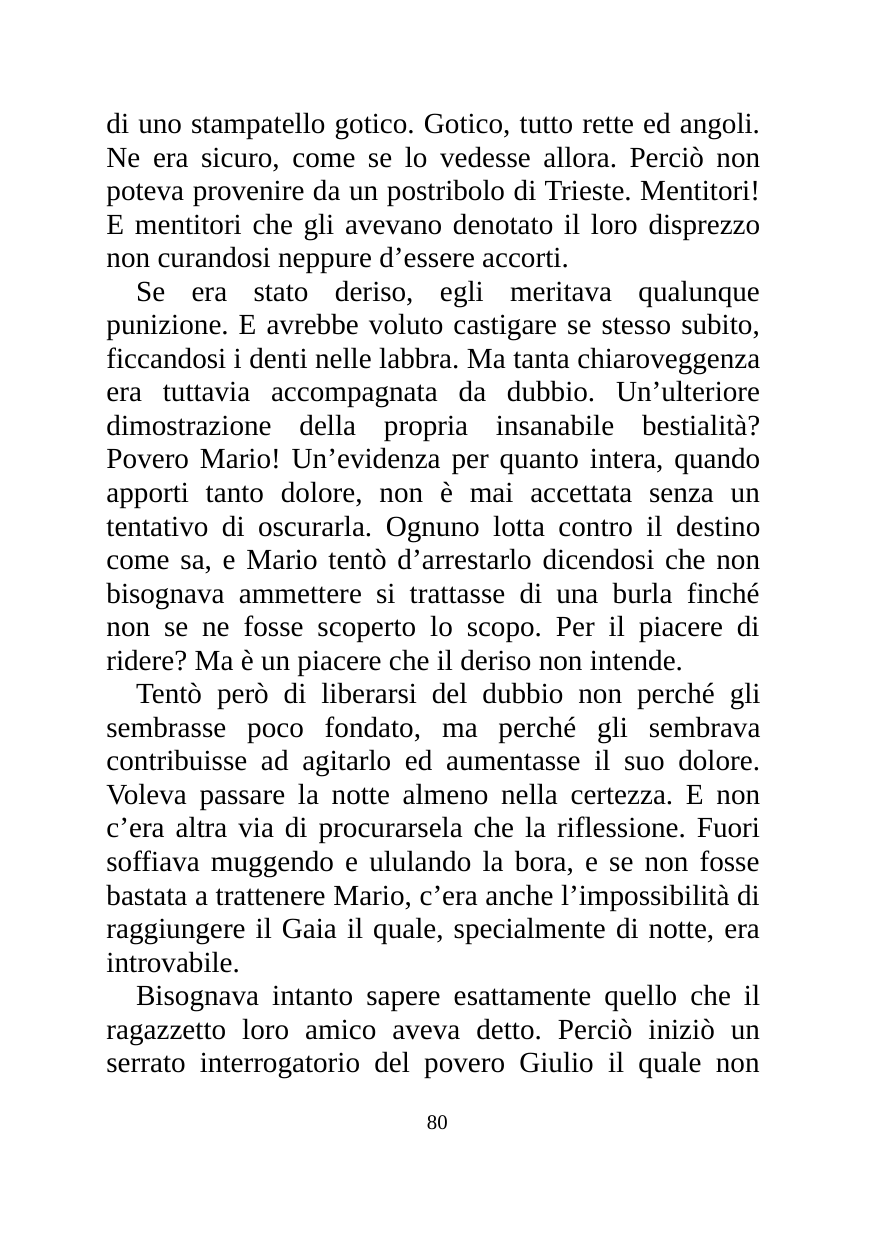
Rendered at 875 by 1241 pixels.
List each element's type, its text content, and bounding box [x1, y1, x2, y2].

text di uno stampatello gotico. Gotico, tutto rette ed angoli. Ne era sicuro, come se lo vedesse allora. Perciò non poteva provenire da un postribolo di Trieste. Mentitori! E mentitori che gli avevano denotato il loro disprezzo non curandosi neppure d’essere accorti. [106, 106, 761, 274]
text Bisognava intanto sapere esattamente quello che il ragazzetto loro amico aveva detto. Perciò iniziò un serrato interrogatorio del povero Giulio il quale non [106, 978, 761, 1079]
text Tentò però di liberarsi del dubbio non perché gli sembrasse poco fondato, ma perché gli sembrava contribuisse ad agitarlo ed aumentasse il suo dolore. Voleva passare la notte almeno nella certezza. E non c’era altra via di procurarsela che la riflessione. Fuori soffiava muggendo e ululando la bora, e se non fosse bastata a trattenere Mario, c’era anche l’impossibilità di raggiungere il Gaia il quale, specialmente di notte, era introvabile. [106, 676, 761, 978]
text Se era stato deriso, egli meritava qualunque punizione. E avrebbe voluto castigare se stesso subito, ficcandosi i denti nelle labbra. Ma tanta chiaroveggenza era tuttavia accompagnata da dubbio. Un’ulteriore dimostrazione della propria insanabile bestialità? Povero Mario! Un’evidenza per quanto intera, quando apporti tanto dolore, non è mai accettata senza un tentativo di oscurarla. Ognuno lotta contro il destino come sa, e Mario tentò d’arrestarlo dicendosi che non bisognava ammettere si trattasse di una burla finché non se ne fosse scoperto lo scopo. Per il piacere di ridere? Ma è un piacere che il deriso non intende. [106, 274, 761, 676]
